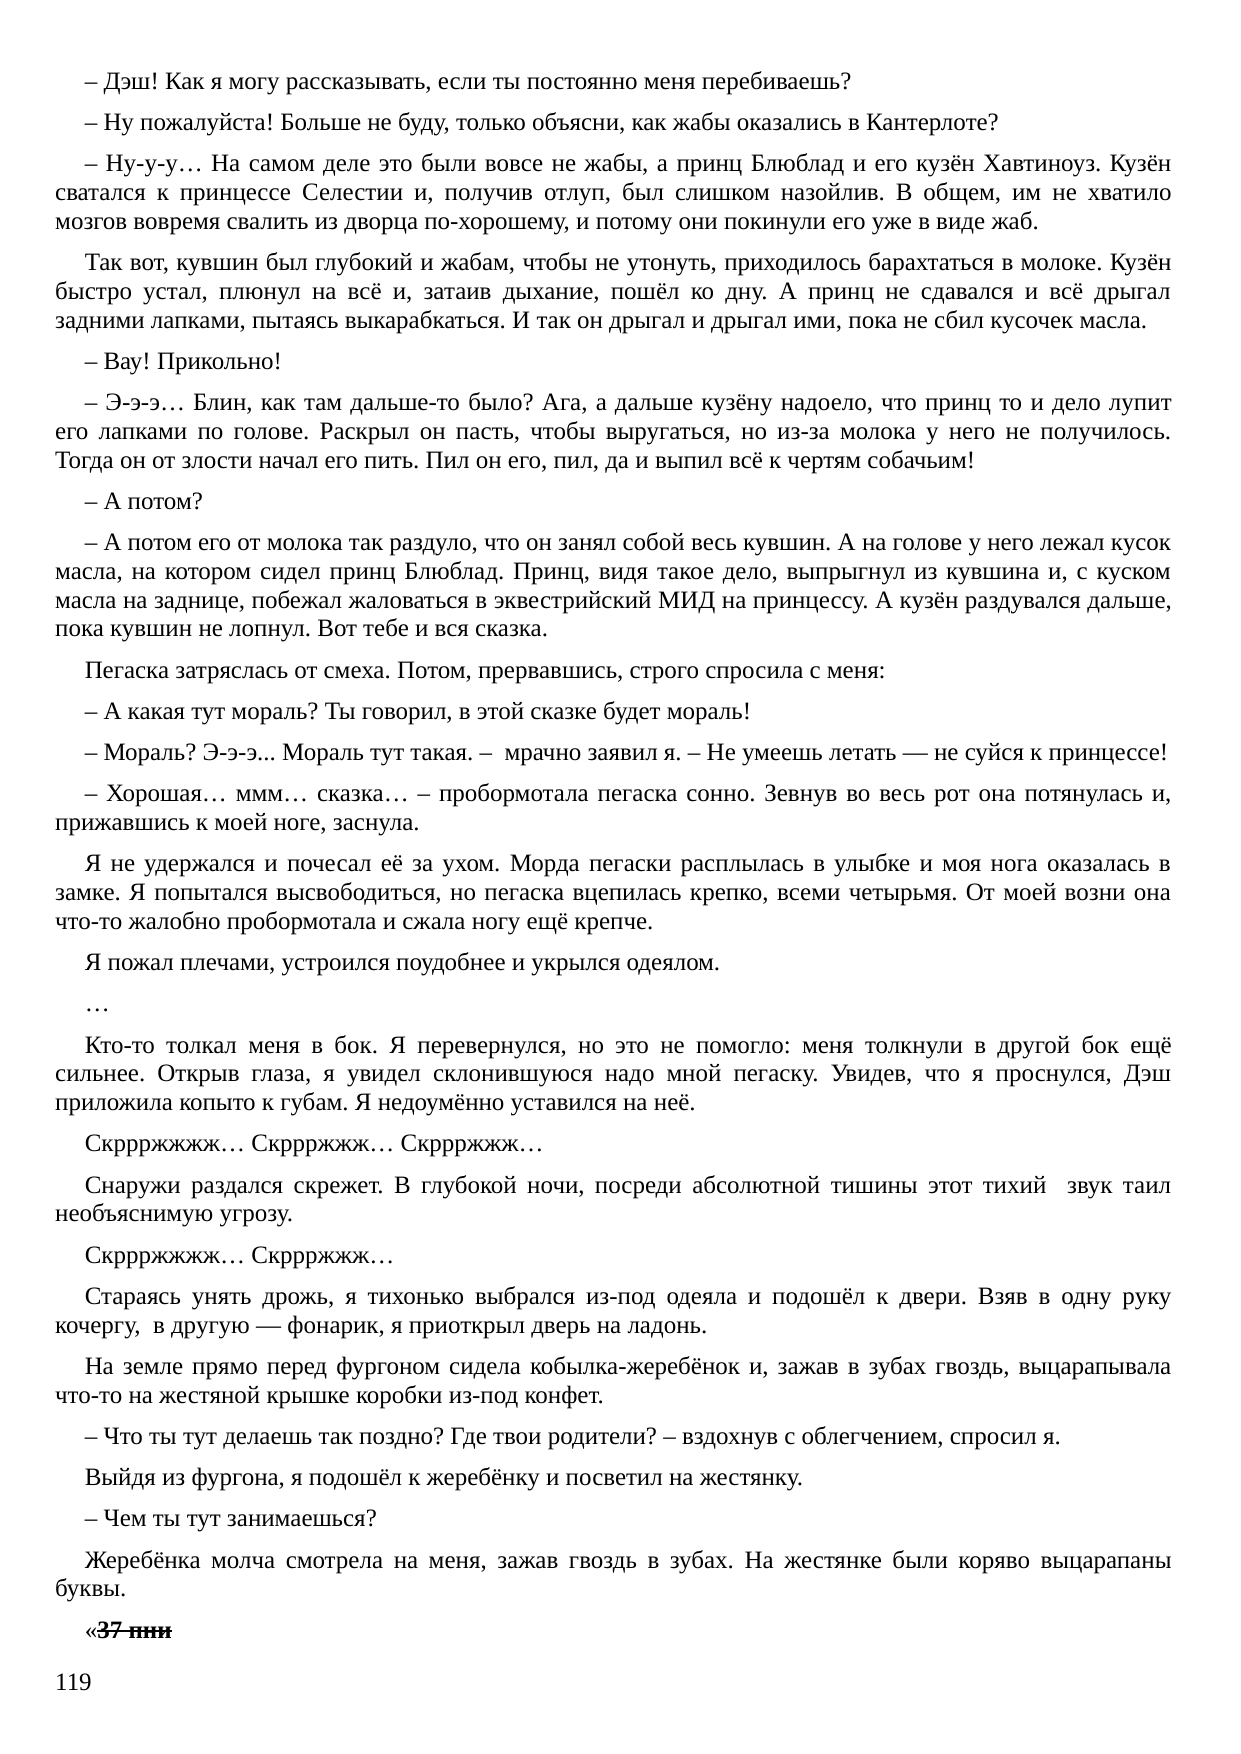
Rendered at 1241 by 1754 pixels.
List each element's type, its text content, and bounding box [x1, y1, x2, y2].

text Скррржжжж… Скррржжж… [55, 1240, 1173, 1268]
text … [55, 988, 1173, 1017]
text Снаружи раздался скрежет. В глубокой ночи, посреди абсолютной тишины этот тихий звук таил необъяснимую угрозу. [55, 1170, 1173, 1227]
text – А какая тут мораль? Ты говорил, в этой сказке будет мораль! [55, 696, 1173, 725]
text – Хорошая… ммм… сказка… – пробормотала пегаска сонно. Зевнув во весь рот она потянулась и, прижавшись к моей ноге, заснула. [55, 778, 1173, 836]
text – Ну пожалуйста! Больше не буду, только объясни, как жабы оказались в Кантерлоте? [55, 107, 1173, 136]
text «37 пни [55, 1615, 1173, 1643]
text – Э-э-э… Блин, как там дальше-то было? Ага, а дальше кузёну надоело, что принц то и дело лупит его лапками по голове. Раскрыл он пасть, чтобы выругаться, но из-за молока у него не получилось. Тогда он от злости начал его пить. Пил он его, пил, да и выпил всё к чертям собачьим! [55, 387, 1173, 473]
text Кто-то толкал меня в бок. Я перевернулся, но это не помогло: меня толкнули в другой бок ещё сильнее. Открыв глаза, я увидел склонившуюся надо мной пегаску. Увидев, что я проснулся, Дэш приложила копыто к губам. Я недоумённо уставился на неё. [55, 1030, 1173, 1116]
text – А потом его от молока так раздуло, что он занял собой весь кувшин. А на голове у него лежал кусок масла, на котором сидел принц Блюблад. Принц, видя такое дело, выпрыгнул из кувшина и, с куском масла на заднице, побежал жаловаться в эквестрийский МИД на принцессу. А кузён раздувался дальше, пока кувшин не лопнул. Вот тебе и вся сказка. [55, 527, 1173, 642]
text – Ну-у-у… На самом деле это были вовсе не жабы, а принц Блюблад и его кузён Хавтиноуз. Кузён сватался к принцессе Селестии и, получив отлуп, был слишком назойлив. В общем, им не хватило мозгов вовремя свалить из дворца по-хорошему, и потому они покинули его уже в виде жаб. [55, 148, 1173, 235]
text Жеребёнка молча смотрела на меня, зажав гвоздь в зубах. На жестянке были коряво выцарапаны буквы. [55, 1545, 1173, 1602]
text – А потом? [55, 486, 1173, 515]
text – Вау! Прикольно! [55, 346, 1173, 375]
text Я пожал плечами, устроился поудобнее и укрылся одеялом. [55, 947, 1173, 976]
text Я не удержался и почесал её за ухом. Морда пегаски расплылась в улыбке и моя нога оказалась в замке. Я попытался высвободиться, но пегаска вцепилась крепко, всеми четырьмя. От моей возни она что-то жалобно пробормотала и сжала ногу ещё крепче. [55, 848, 1173, 935]
text – Что ты тут делаешь так поздно? Где твои родители? – вздохнув с облегчением, спросил я. [55, 1421, 1173, 1450]
text – Дэш! Как я могу рассказывать, если ты постоянно меня перебиваешь? [55, 66, 1173, 95]
text На земле прямо перед фургоном сидела кобылка-жеребёнок и, зажав в зубах гвоздь, выцарапывала что-то на жестяной крышке коробки из-под конфет. [55, 1351, 1173, 1408]
text Скррржжжж… Скррржжж… Скррржжж… [55, 1128, 1173, 1157]
text Так вот, кувшин был глубокий и жабам, чтобы не утонуть, приходилось барахтаться в молоке. Кузён быстро устал, плюнул на всё и, затаив дыхание, пошёл ко дну. А принц не сдавался и всё дрыгал задними лапками, пытаясь выкарабкаться. И так он дрыгал и дрыгал ими, пока не сбил кусочек масла. [55, 247, 1173, 333]
text Стараясь унять дрожь, я тихонько выбрался из-под одеяла и подошёл к двери. Взяв в одну руку кочергу, в другую — фонарик, я приоткрыл дверь на ладонь. [55, 1281, 1173, 1338]
text – Мораль? Э-э-э... Мораль тут такая. – мрачно заявил я. – Не умеешь летать — не суйся к принцессе! [55, 737, 1173, 766]
text – Чем ты тут занимаешься? [55, 1503, 1173, 1532]
text Пегаска затряслась от смеха. Потом, прервавшись, строго спросила с меня: [55, 655, 1173, 683]
text Выйдя из фургона, я подошёл к жеребёнку и посветил на жестянку. [55, 1462, 1173, 1491]
